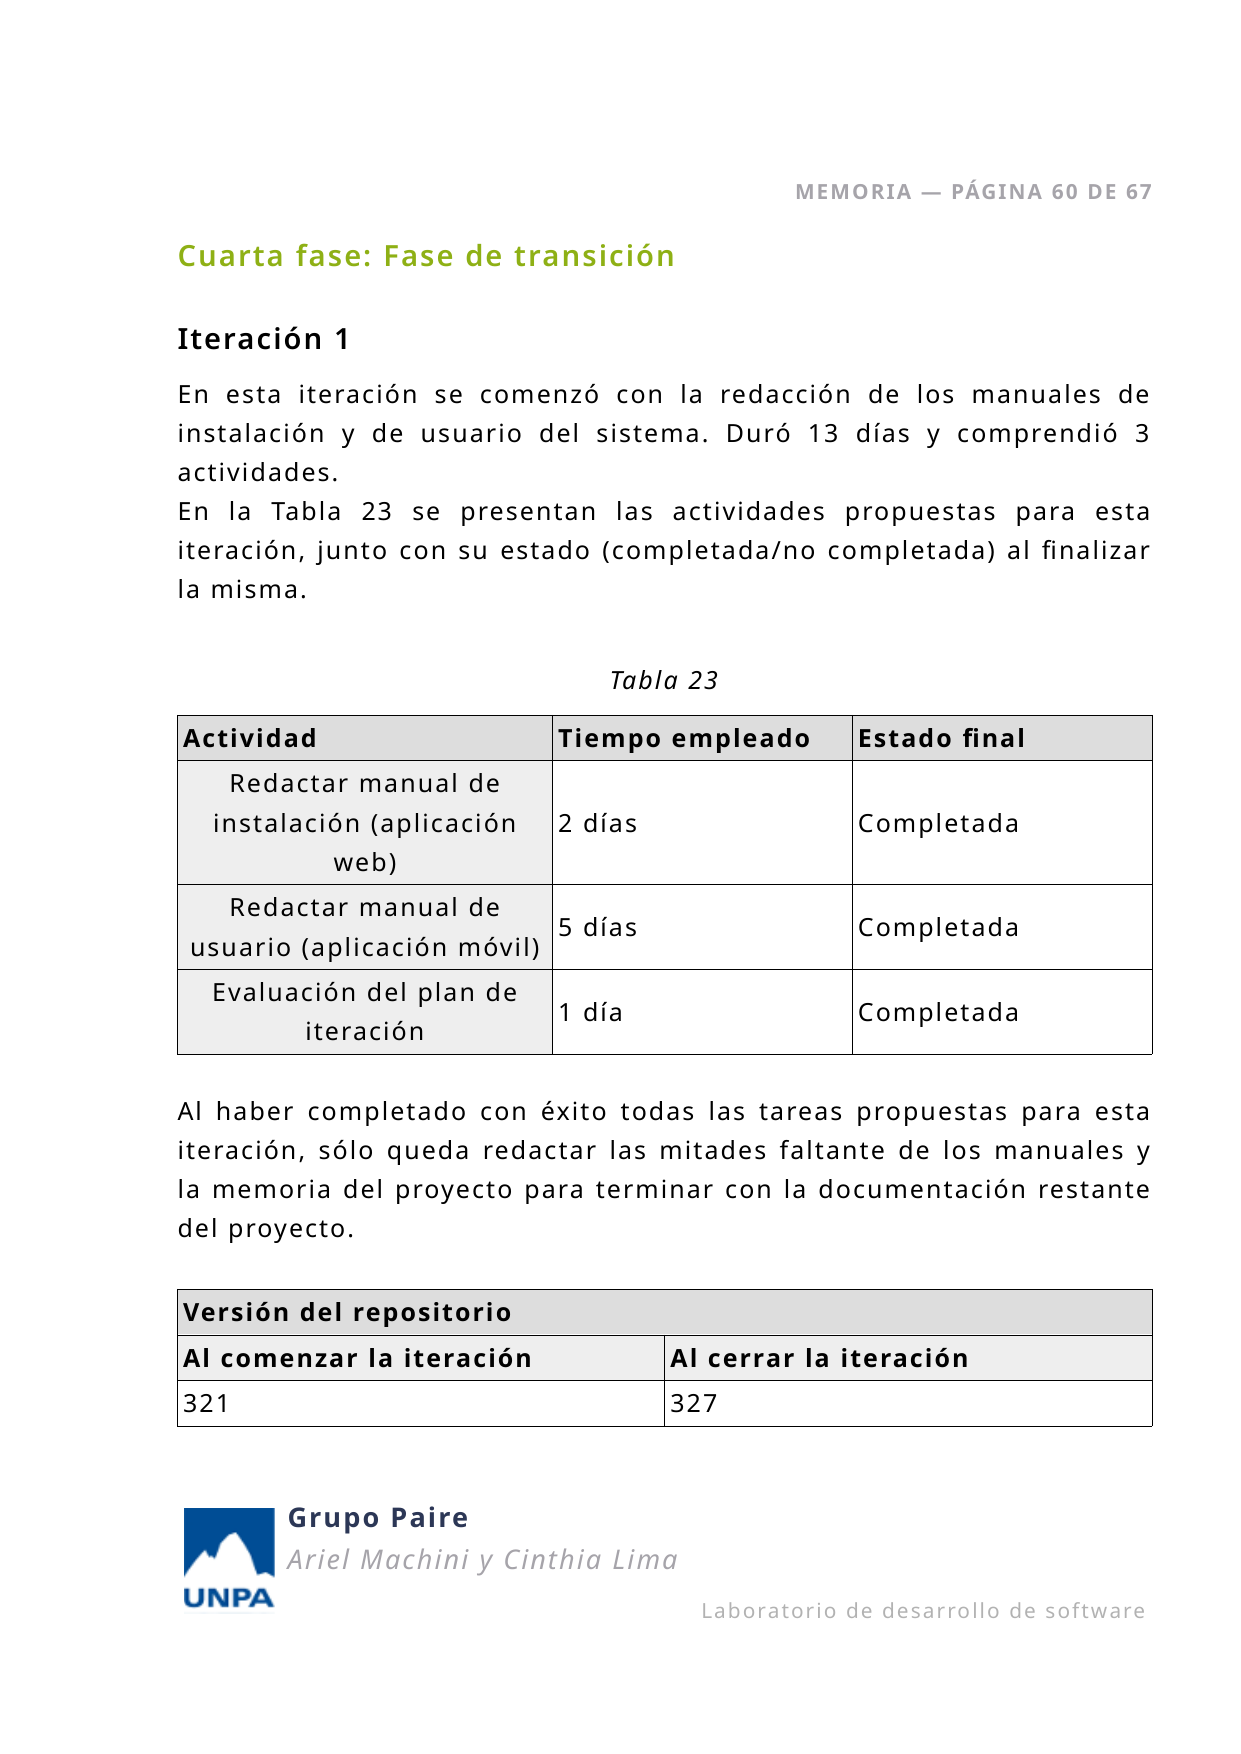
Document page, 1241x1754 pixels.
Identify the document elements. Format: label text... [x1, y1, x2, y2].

table_cell 327 [665, 1381, 1152, 1426]
text Tabla 23 [177, 663, 1152, 697]
subtitle Cuarta fase: Fase de transición [177, 235, 1152, 275]
table_cell Al cerrar la iteración [665, 1336, 1152, 1380]
table_cell 5 días [553, 885, 852, 969]
table_cell 2 días [553, 761, 852, 884]
table_cell Completada [853, 885, 1152, 969]
table_cell Redactar manual de usuario (aplicación móvil) [178, 885, 552, 969]
table_cell Evaluación del plan de iteración [178, 970, 552, 1054]
table_header Tiempo empleado [553, 716, 852, 760]
table_cell Redactar manual de instalación (aplicación web) [178, 761, 552, 884]
table_cell 1 día [553, 970, 852, 1054]
text En la Tabla 23 se presentan las actividades propuestas para esta iteración, junto con su estado (completada/no completada) al finalizar la misma. [177, 494, 1152, 606]
table_header Versión del repositorio [178, 1290, 1152, 1334]
picture [184, 1508, 275, 1614]
table_cell Completada [853, 970, 1152, 1054]
text Al haber completado con éxito todas las tareas propuestas para esta iteración, sólo queda redactar las mitades faltante de los manuales y la memoria del proyecto para terminar con la documentación restante del proyecto. [177, 1093, 1152, 1245]
text En esta iteración se comenzó con la redacción de los manuales de instalación y de usuario del sistema. Duró 13 días y comprendió 3 actividades. [177, 376, 1152, 489]
table_cell Al comenzar la iteración [178, 1336, 664, 1380]
table_cell 321 [178, 1381, 664, 1426]
subtitle Iteración 1 [177, 318, 1152, 358]
table_header Actividad [178, 716, 552, 760]
table_cell Completada [853, 761, 1152, 884]
table_header Estado final [853, 716, 1152, 760]
